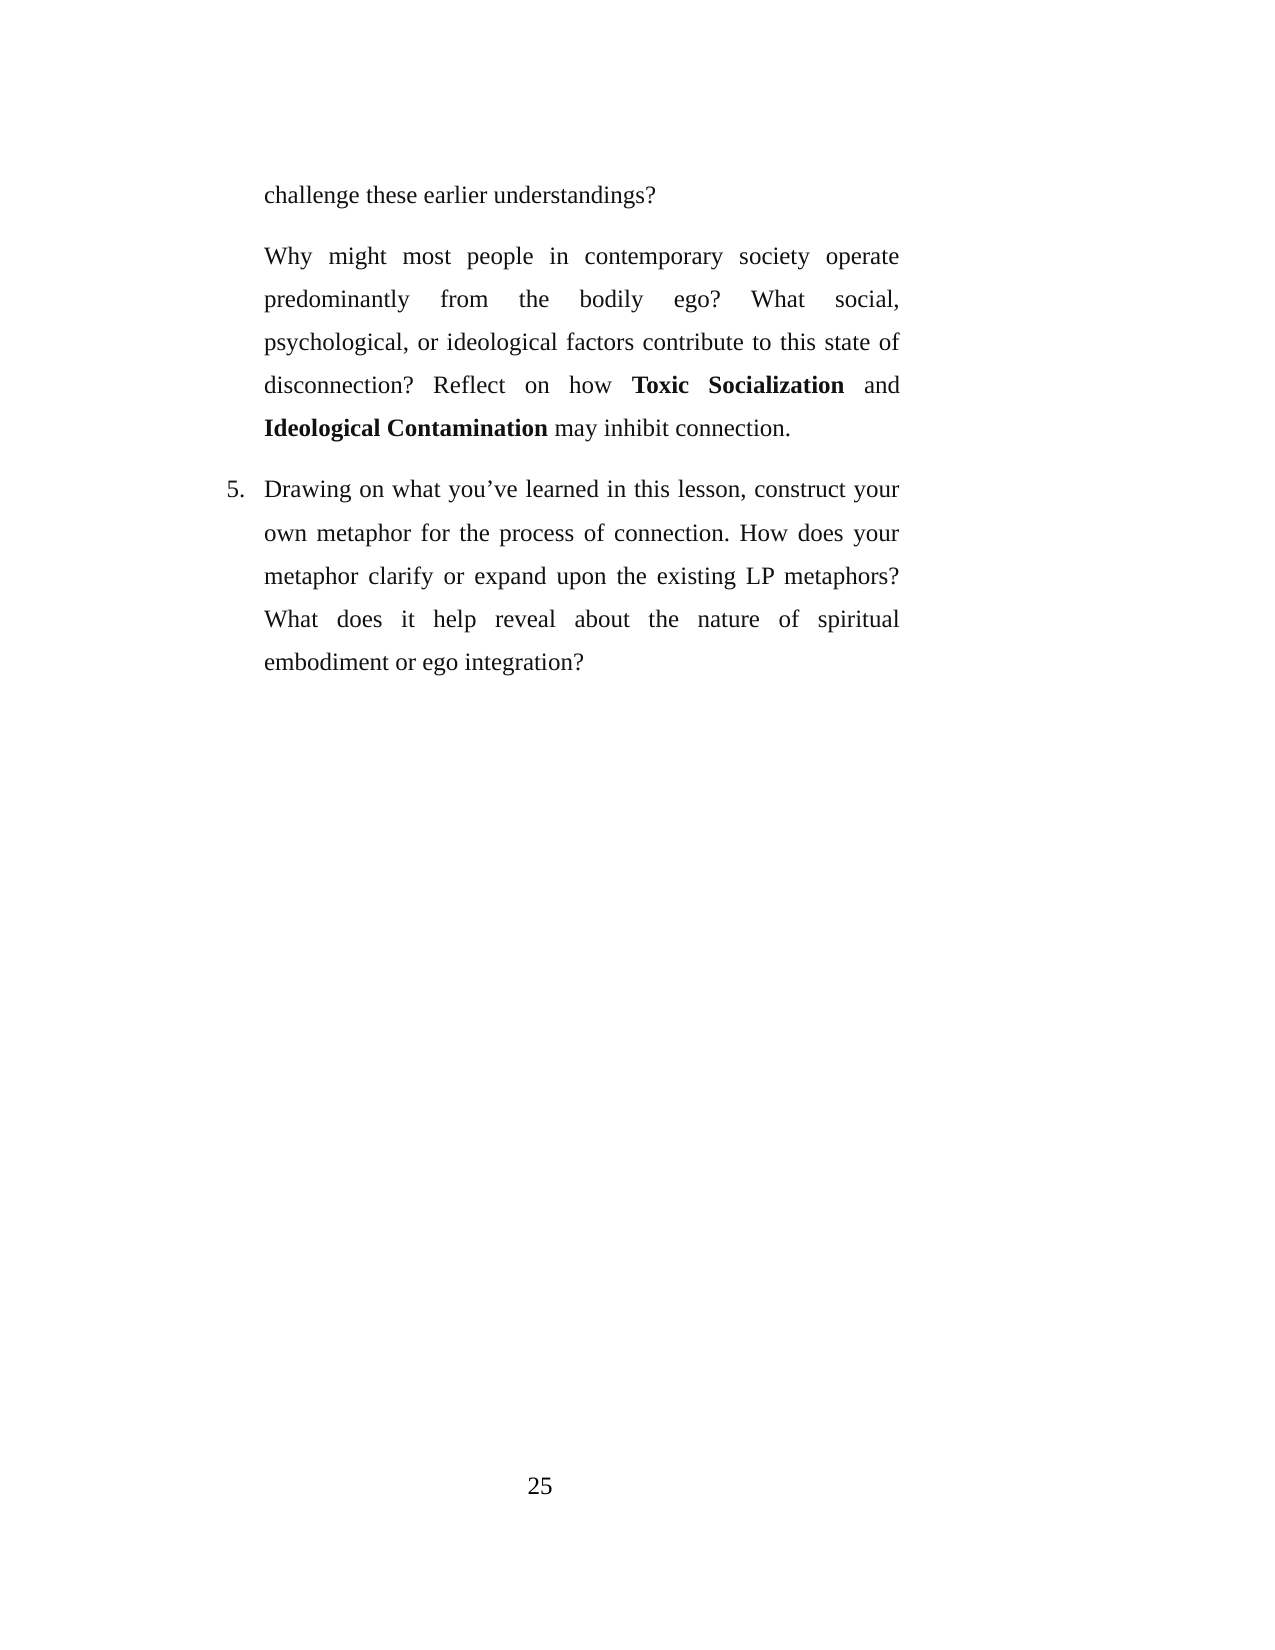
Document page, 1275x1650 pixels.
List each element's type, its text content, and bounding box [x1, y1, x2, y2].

list challenge these earlier understandings? [226, 180, 900, 209]
list Why might most people in contemporary society operate predominantly from the bodily ego? What social, psychological, or ideological factors contribute to this state of disconnection? Reflect on how Toxic Socialization and Ideological Contamination may inhibit connection. [226, 241, 900, 442]
list Drawing on what you’ve learned in this lesson, construct your own metaphor for the process of connection. How does your metaphor clarify or expand upon the existing LP metaphors? What does it help reveal about the nature of spiritual embodiment or ego integration? [226, 474, 900, 676]
